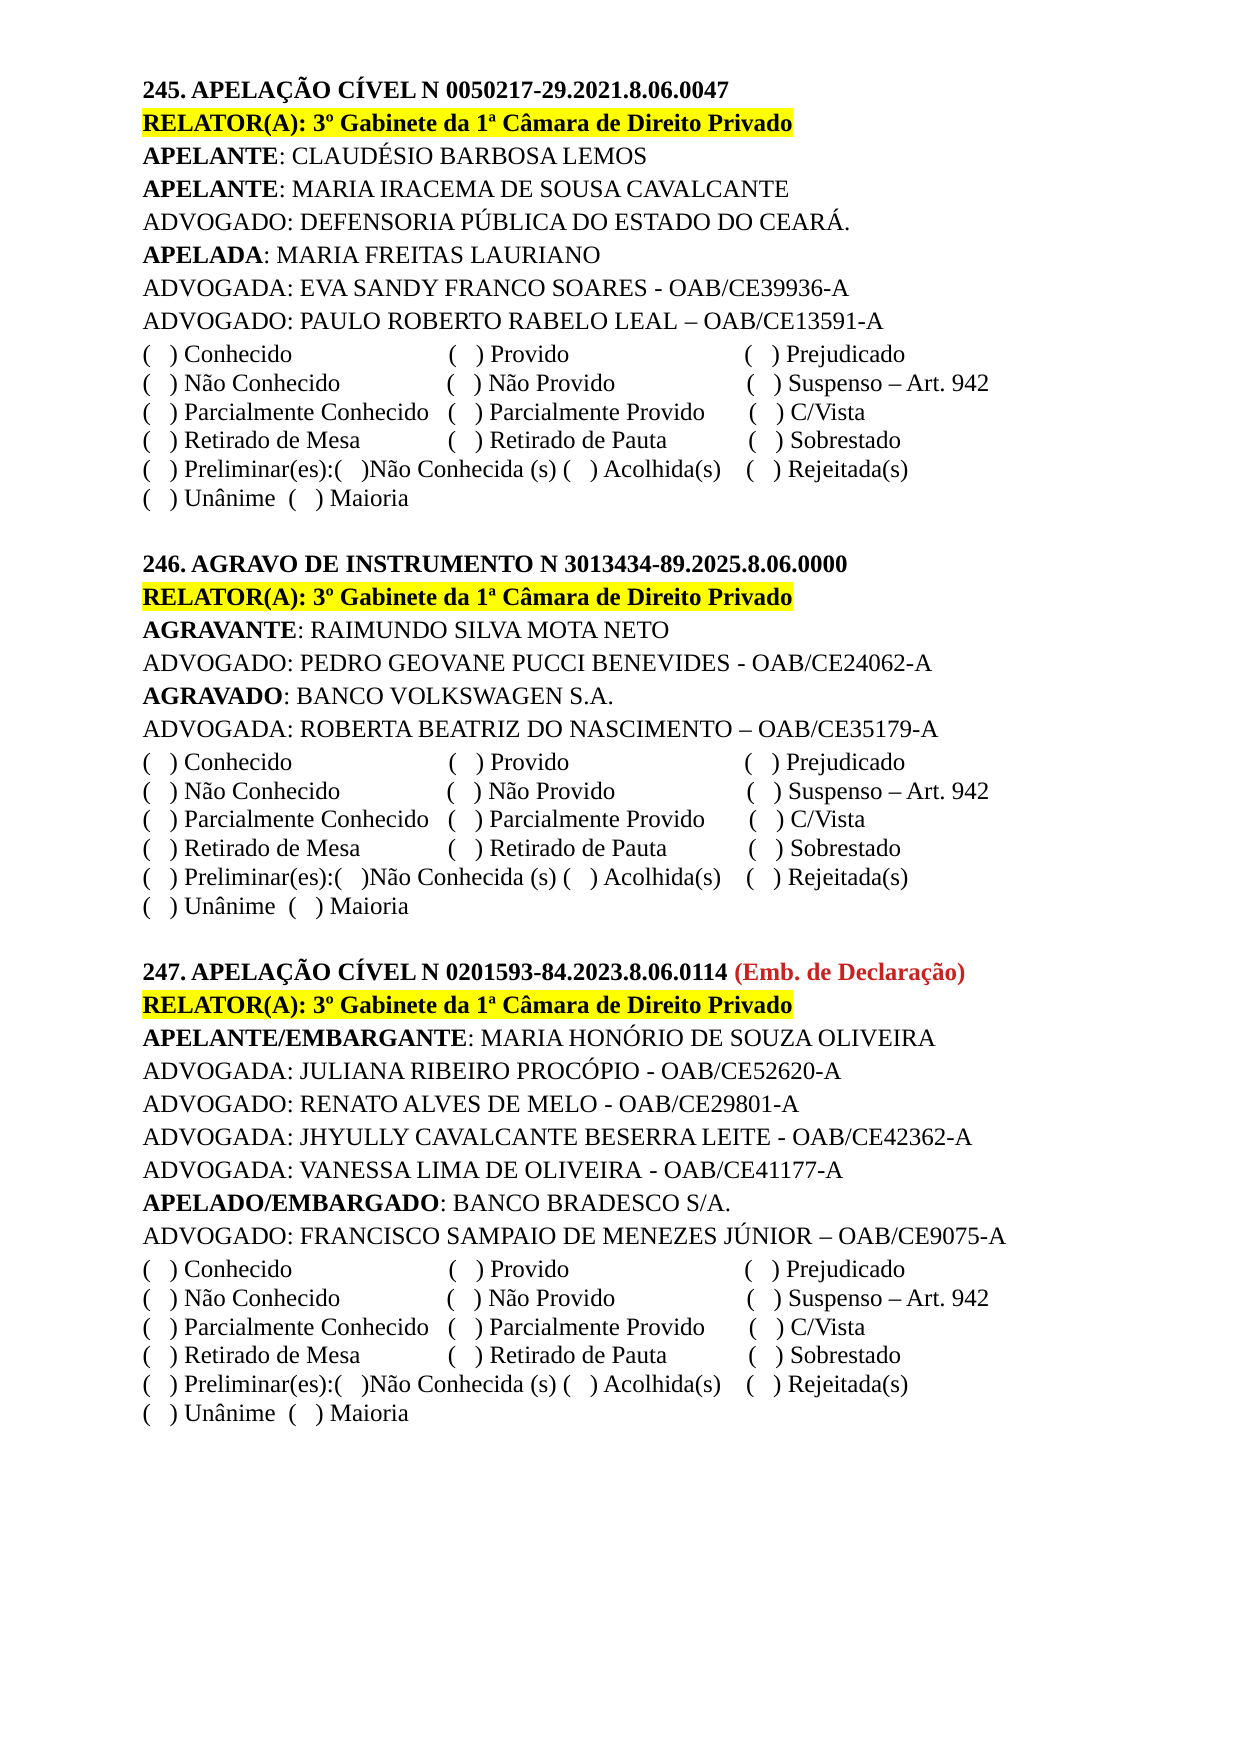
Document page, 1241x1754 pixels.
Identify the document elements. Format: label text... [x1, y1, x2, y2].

text ( ) Parcialmente Conhecido ( ) Parcialmente Provido ( ) C/Vista [142, 397, 1158, 425]
text ( ) Preliminar(es):( )Não Conhecida (s) ( ) Acolhida(s) ( ) Rejeitada(s) [142, 1369, 1158, 1398]
text ( ) Preliminar(es):( )Não Conhecida (s) ( ) Acolhida(s) ( ) Rejeitada(s) [142, 454, 1158, 483]
text ( ) Parcialmente Conhecido ( ) Parcialmente Provido ( ) C/Vista [142, 1312, 1158, 1340]
text ( ) Retirado de Mesa ( ) Retirado de Pauta ( ) Sobrestado [142, 833, 1158, 862]
text ( ) Não Conhecido ( ) Não Provido ( ) Suspenso – Art. 942 [142, 776, 1158, 804]
text ( ) Retirado de Mesa ( ) Retirado de Pauta ( ) Sobrestado [142, 425, 1158, 454]
text ( ) Conhecido ( ) Provido ( ) Prejudicado [142, 747, 1141, 776]
text ( ) Unânime ( ) Maioria [142, 1398, 1194, 1493]
text ( ) Não Conhecido ( ) Não Provido ( ) Suspenso – Art. 942 [142, 1283, 1158, 1312]
text ( ) Conhecido ( ) Provido ( ) Prejudicado [142, 1254, 1141, 1283]
text 245. APELAÇÃO CÍVEL N 0050217-29.2021.8.06.0047 RELATOR(A): 3º Gabinete da 1ª Câmara de Direito Privado APELANTE: CLAUDÉSIO BARBOSA LEMOS APELANTE: MARIA IRACEMA DE SOUSA CAVALCANTE [142, 75, 1194, 203]
text ( ) Retirado de Mesa ( ) Retirado de Pauta ( ) Sobrestado [142, 1340, 1158, 1369]
text ( ) Unânime ( ) Maioria 247. APELAÇÃO CÍVEL N 0201593-84.2023.8.06.0114 (Emb. de Declaração) RELATOR(A): 3º Gabinete da 1ª Câmara de Direito Privado APELANTE/EMBARGANTE: MARIA HONÓRIO DE SOUZA OLIVEIRA ADVOGADA: JULIANA RIBEIRO PROCÓPIO - OAB/CE52620-A ADVOGADO: RENATO ALVES DE MELO - OAB/CE29801-A ADVOGADA: JHYULLY CAVALCANTE BESERRA LEITE - OAB/CE42362-A ADVOGADA: VANESSA LIMA DE OLIVEIRA - OAB/CE41177-A APELADO/EMBARGADO: BANCO BRADESCO S/A. ADVOGADO: FRANCISCO SAMPAIO DE MENEZES JÚNIOR – OAB/CE9075-A [142, 891, 1194, 1250]
text ( ) Parcialmente Conhecido ( ) Parcialmente Provido ( ) C/Vista [142, 804, 1158, 833]
text ( ) Conhecido ( ) Provido ( ) Prejudicado [142, 339, 1141, 368]
text ( ) Não Conhecido ( ) Não Provido ( ) Suspenso – Art. 942 [142, 368, 1158, 397]
text ( ) Preliminar(es):( )Não Conhecida (s) ( ) Acolhida(s) ( ) Rejeitada(s) [142, 862, 1158, 891]
text ( ) Unânime ( ) Maioria 246. AGRAVO DE INSTRUMENTO N 3013434-89.2025.8.06.0000 RELATOR(A): 3º Gabinete da 1ª Câmara de Direito Privado AGRAVANTE: RAIMUNDO SILVA MOTA NETO ADVOGADO: PEDRO GEOVANE PUCCI BENEVIDES - OAB/CE24062-A AGRAVADO: BANCO VOLKSWAGEN S.A. ADVOGADA: ROBERTA BEATRIZ DO NASCIMENTO – OAB/CE35179-A [142, 483, 1194, 743]
text ADVOGADO: DEFENSORIA PÚBLICA DO ESTADO DO CEARÁ. APELADA: MARIA FREITAS LAURIANO ADVOGADA: EVA SANDY FRANCO SOARES - OAB/CE39936-A ADVOGADO: PAULO ROBERTO RABELO LEAL – OAB/CE13591-A [142, 207, 1194, 335]
